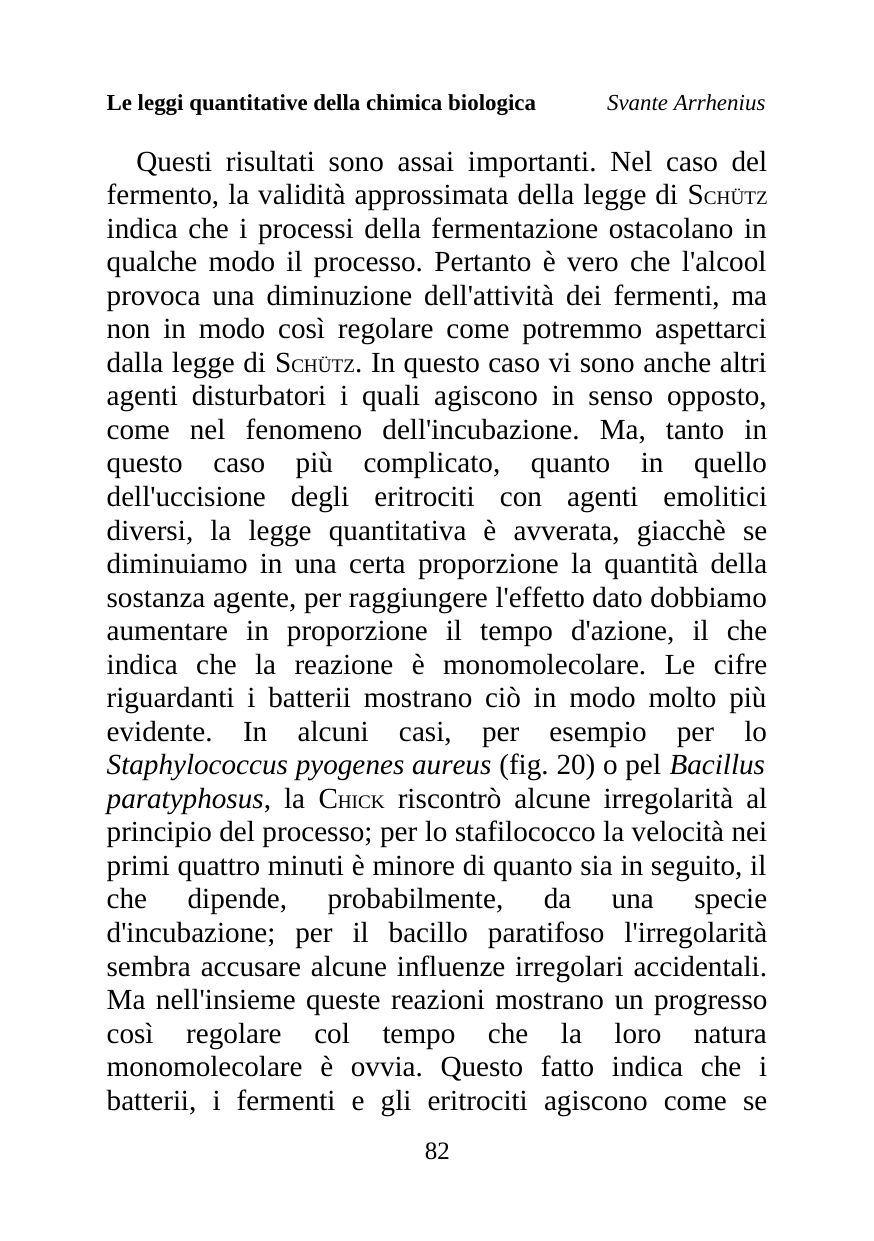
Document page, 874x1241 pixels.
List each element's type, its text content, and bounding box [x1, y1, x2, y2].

text Questi risultati sono assai importanti. Nel caso del fermento, la validità approssimata della legge di Schütz indica che i processi della fermentazione ostacolano in qualche modo il processo. Pertanto è vero che l'alcool provoca una diminuzione dell'attività dei fermenti, ma non in modo così regolare come potremmo aspettarci dalla legge di Schütz. In questo caso vi sono anche altri agenti disturbatori i quali agiscono in senso opposto, come nel fenomeno dell'incubazione. Ma, tanto in questo caso più complicato, quanto in quello dell'uccisione degli eritrociti con agenti emolitici diversi, la legge quantitativa è avverata, giacchè se diminuiamo in una certa proporzione la quantità della sostanza agente, per raggiungere l'effetto dato dobbiamo aumentare in proporzione il tempo d'azione, il che indica che la reazione è monomolecolare. Le cifre riguardanti i batterii mostrano ciò in modo molto più evidente. In alcuni casi, per esempio per lo Staphylococcus pyogenes aureus (fig. 20) o pel Bacillus paratyphosus, la Chick riscontrò alcune irregolarità al principio del processo; per lo stafilococco la velocità nei primi quattro minuti è minore di quanto sia in seguito, il che dipende, probabilmente, da una specie d'incubazione; per il bacillo paratifoso l'irregolarità sembra accusare alcune influenze irregolari accidentali. Ma nell'insieme queste reazioni mostrano un progresso così regolare col tempo che la loro natura monomolecolare è ovvia. Questo fatto indica che i batterii, i fermenti e gli eritrociti agiscono come se [106, 144, 768, 1116]
